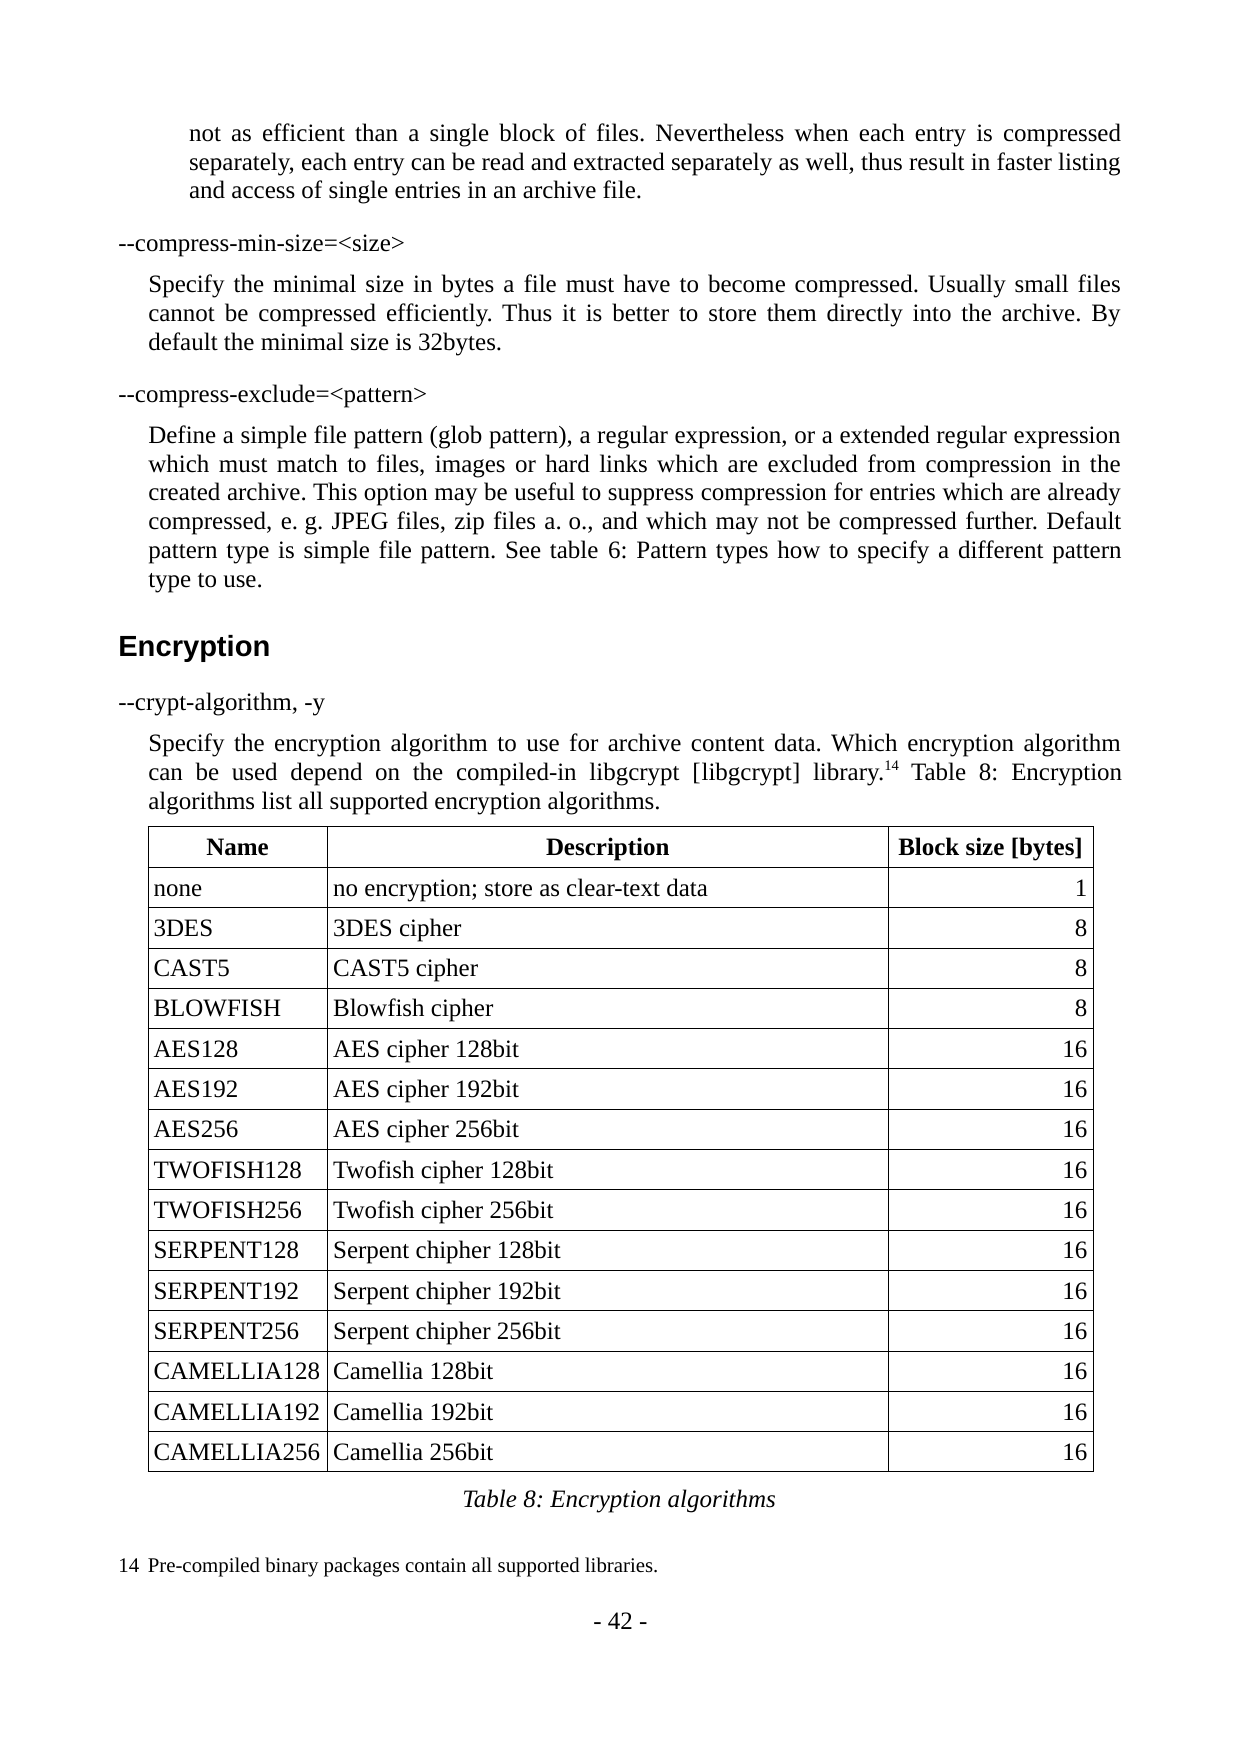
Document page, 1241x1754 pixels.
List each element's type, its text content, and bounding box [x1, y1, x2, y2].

table_cell Camellia 256bit [328, 1432, 888, 1471]
table_cell 8 [889, 989, 1093, 1028]
table_header Name [149, 827, 327, 867]
table_cell Serpent chipher 128bit [328, 1231, 888, 1270]
table_cell 16 [889, 1150, 1093, 1189]
text not as efficient than a single block of files. Nevertheless when each entry is compressed separately, each entry can be read and extracted separately as well, thus result in faster listing and access of single entries in an archive file. [118, 118, 1122, 204]
table_cell TWOFISH256 [149, 1190, 327, 1229]
table_cell 3DES [149, 908, 327, 947]
table_cell SERPENT192 [149, 1271, 327, 1310]
table_cell Twofish cipher 128bit [328, 1150, 888, 1189]
table_cell SERPENT128 [149, 1231, 327, 1270]
table_cell CAMELLIA128 [149, 1352, 327, 1391]
table_cell 8 [889, 949, 1093, 988]
table_cell 16 [889, 1271, 1093, 1310]
table_cell SERPENT256 [149, 1311, 327, 1351]
table_cell 16 [889, 1190, 1093, 1229]
table_cell AES cipher 256bit [328, 1110, 888, 1149]
table_cell AES128 [149, 1029, 327, 1068]
table_cell CAST5 [149, 949, 327, 988]
table_cell 16 [889, 1110, 1093, 1149]
text Pre-compiled binary packages contain all supported libraries. [118, 1553, 1122, 1577]
table_cell none [149, 868, 327, 907]
table_cell 16 [889, 1311, 1093, 1351]
text Table 8: Encryption algorithms [118, 1484, 1122, 1513]
table_cell Blowfish cipher [328, 989, 888, 1028]
table_cell Camellia 192bit [328, 1392, 888, 1431]
title --compress-min-size=<size> [118, 228, 1122, 257]
table_cell CAMELLIA192 [149, 1392, 327, 1431]
table_cell AES256 [149, 1110, 327, 1149]
table_cell 16 [889, 1231, 1093, 1270]
table_cell Twofish cipher 256bit [328, 1190, 888, 1229]
table_cell Camellia 128bit [328, 1352, 888, 1391]
table_cell 8 [889, 908, 1093, 947]
table_cell Serpent chipher 256bit [328, 1311, 888, 1351]
table_cell no encryption; store as clear-text data [328, 868, 888, 907]
table_cell AES192 [149, 1069, 327, 1109]
table_cell 3DES cipher [328, 908, 888, 947]
text Specify the encryption algorithm to use for archive content data. Which encryption algorithm can be used depend on the compiled-in libgcrypt [libgcrypt] library. Table 8: Encryption algorithms list all supported encryption algorithms. [148, 728, 1122, 814]
table_cell TWOFISH128 [149, 1150, 327, 1189]
table_cell 1 [889, 868, 1093, 907]
table_cell BLOWFISH [149, 989, 327, 1028]
title --crypt-algorithm, -y [118, 687, 1122, 716]
table_header Block size [bytes] [889, 827, 1093, 867]
text Define a simple file pattern (glob pattern), a regular expression, or a extended regular expression which must match to files, images or hard links which are excluded from compression in the created archive. This option may be useful to suppress compression for entries which are already compressed, e. g. JPEG files, zip files a. o., and which may not be compressed further. Default pattern type is simple file pattern. See table 6: Pattern types how to specify a different pattern type to use. [148, 420, 1122, 592]
table_cell AES cipher 128bit [328, 1029, 888, 1068]
table_cell 16 [889, 1029, 1093, 1068]
table_cell AES cipher 192bit [328, 1069, 888, 1109]
table_cell 16 [889, 1392, 1093, 1431]
table_cell 16 [889, 1432, 1093, 1471]
table_cell CAMELLIA256 [149, 1432, 327, 1471]
table_cell Serpent chipher 192bit [328, 1271, 888, 1310]
title --compress-exclude=<pattern> [118, 379, 1122, 408]
table_cell CAST5 cipher [328, 949, 888, 988]
table_cell 16 [889, 1352, 1093, 1391]
table_header Description [328, 827, 888, 867]
table_cell 16 [889, 1069, 1093, 1109]
subtitle Encryption [118, 629, 1122, 663]
text Specify the minimal size in bytes a file must have to become compressed. Usually small files cannot be compressed efficiently. Thus it is better to store them directly into the archive. By default the minimal size is 32bytes. [148, 269, 1122, 355]
